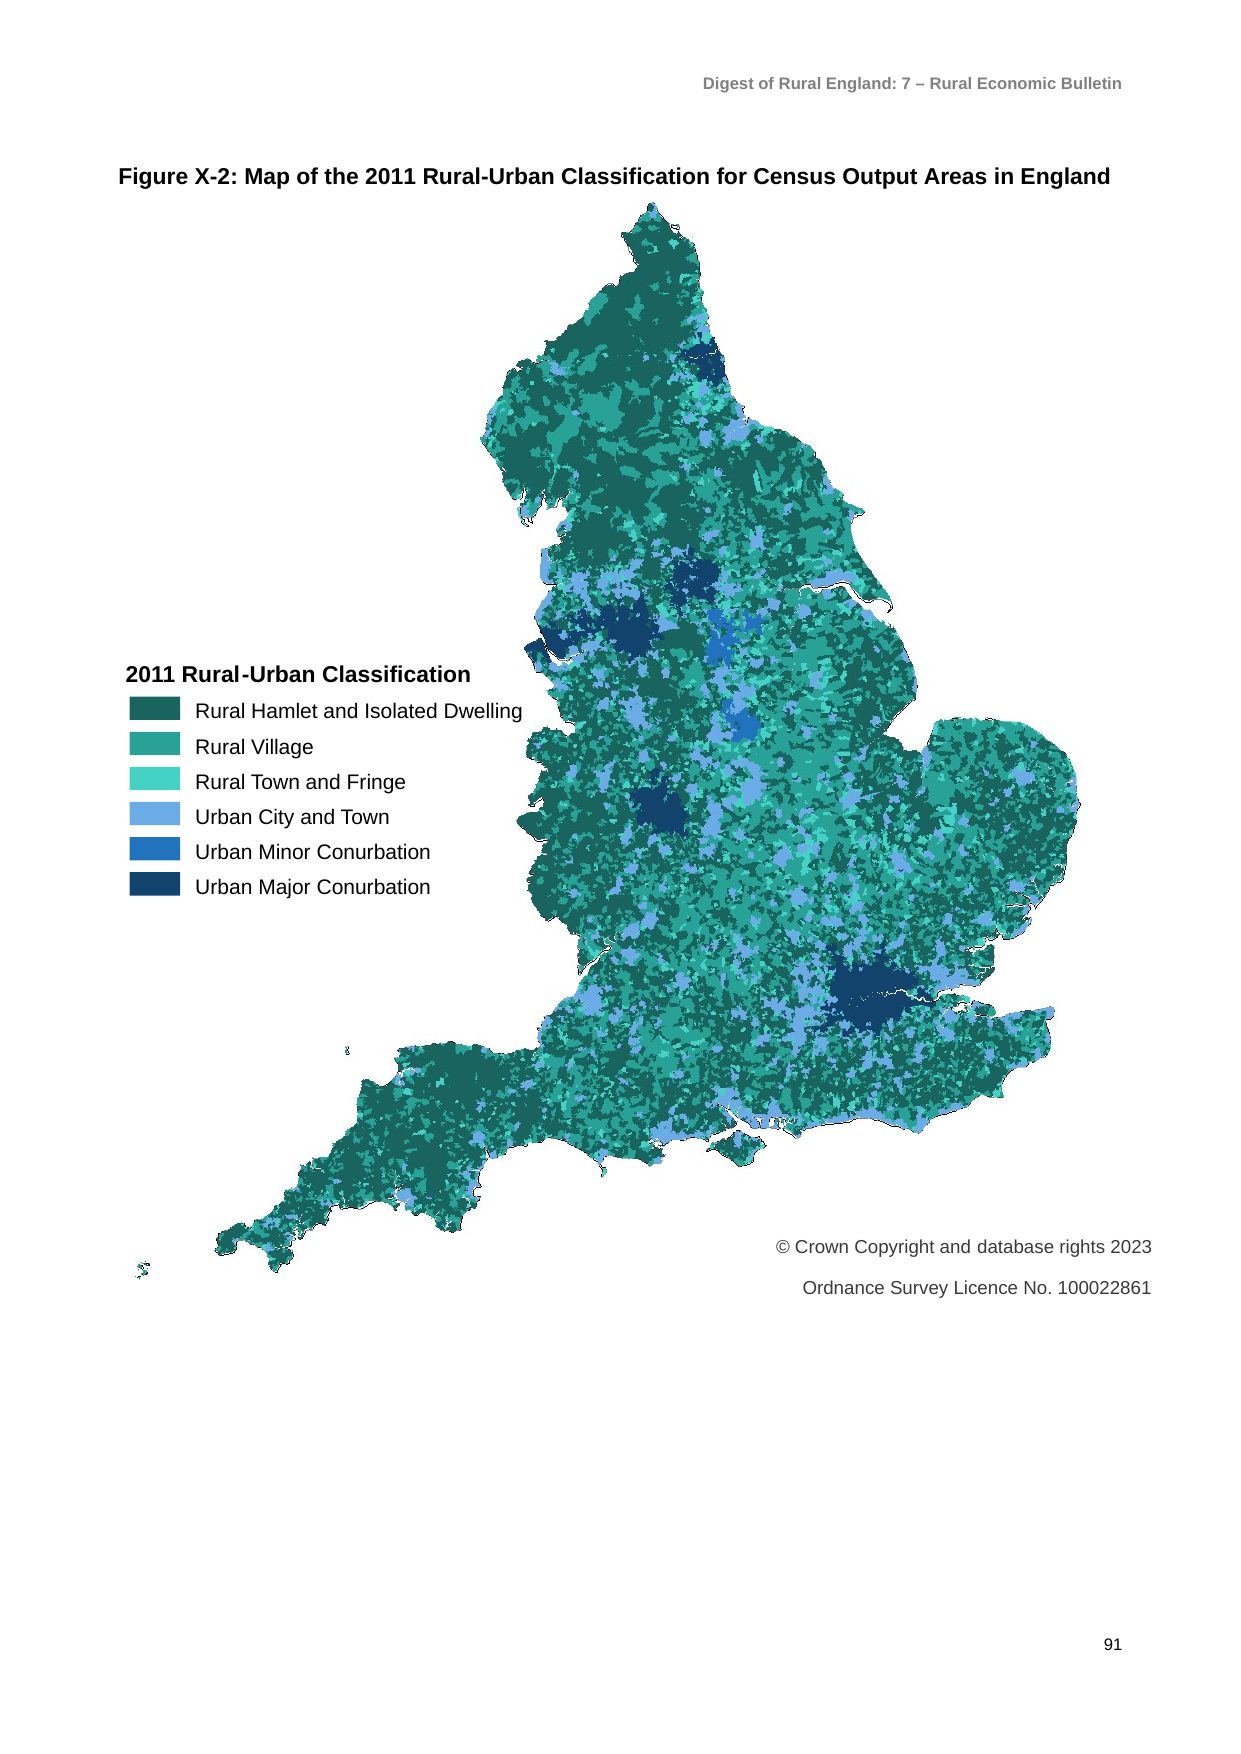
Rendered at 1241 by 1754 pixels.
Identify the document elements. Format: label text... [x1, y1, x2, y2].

text Figure X-2: Map of the 2011 Rural-Urban Classification for Census Output Areas in England [118, 163, 1122, 189]
